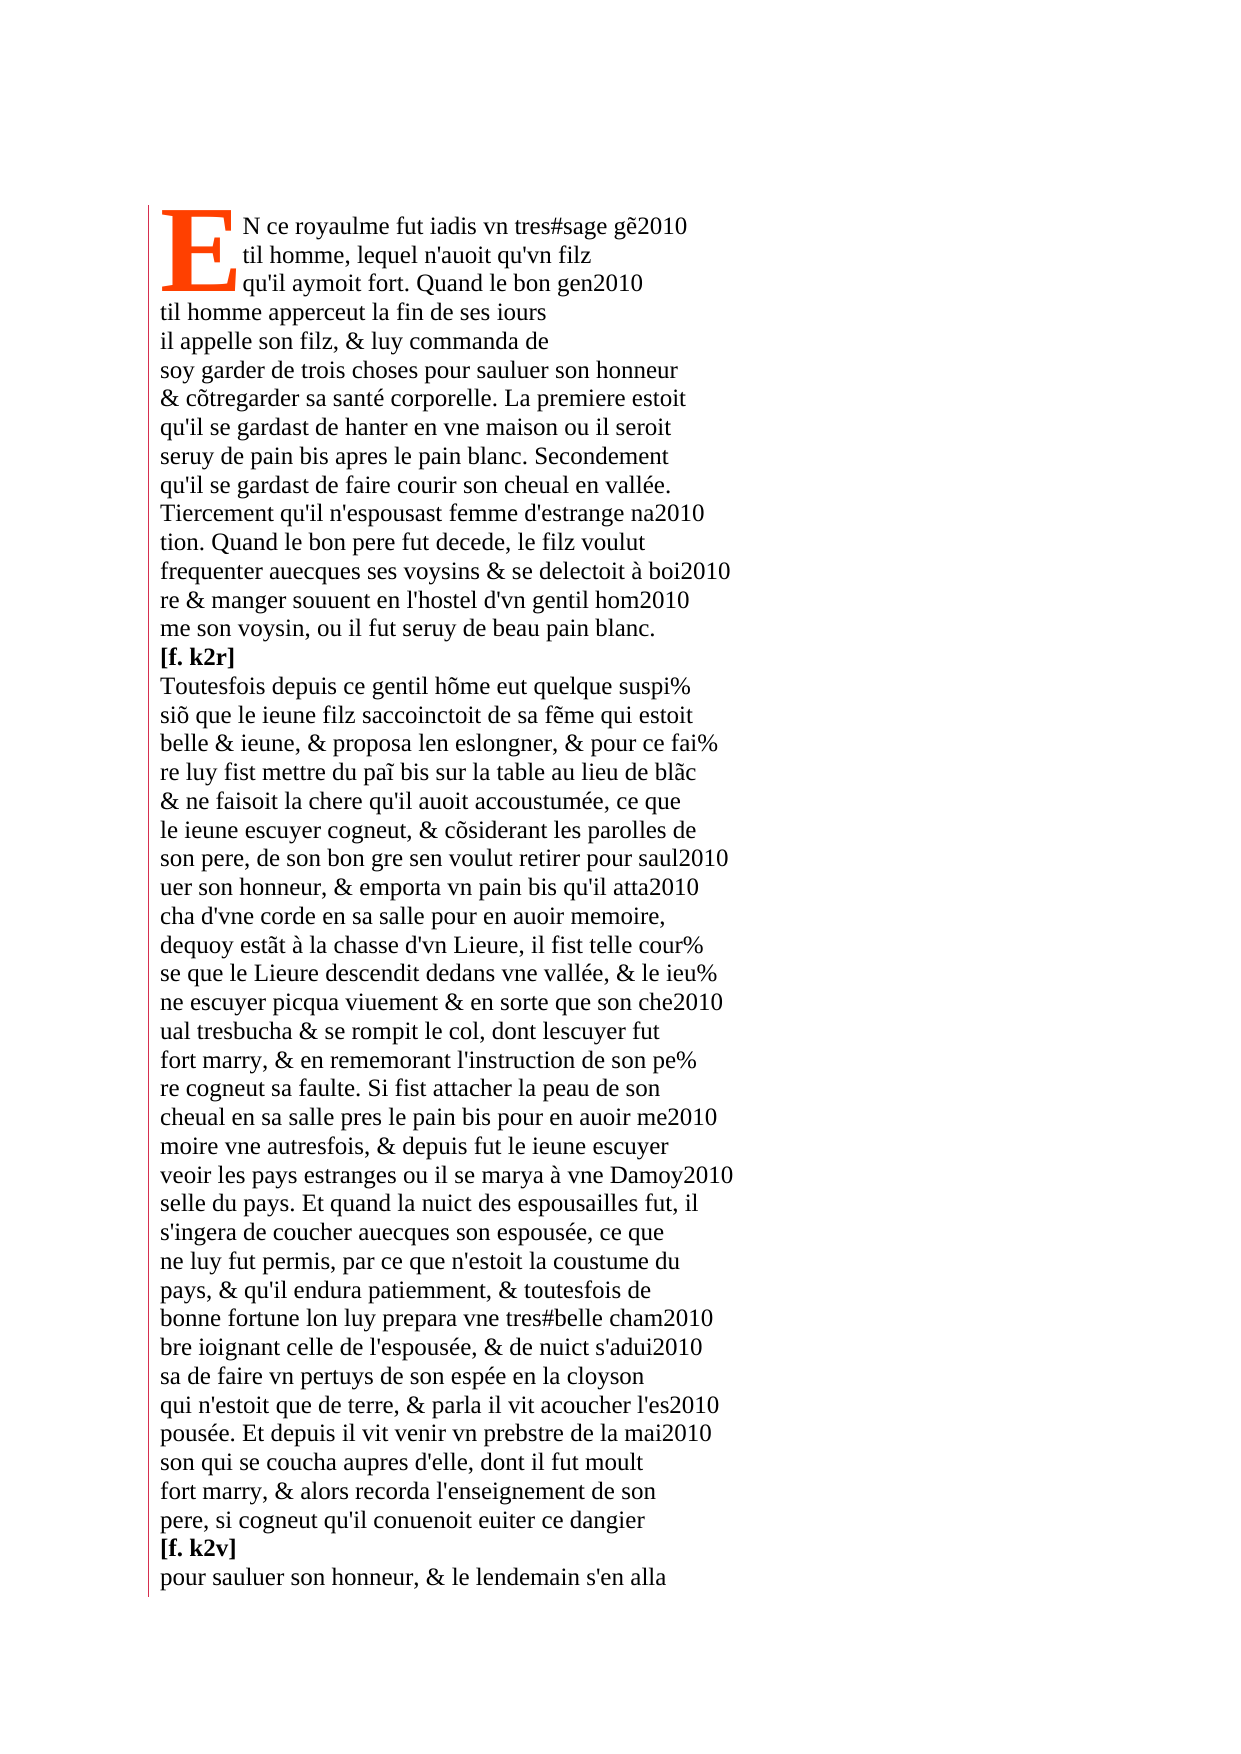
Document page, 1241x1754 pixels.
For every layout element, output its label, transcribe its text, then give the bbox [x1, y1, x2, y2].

text [f. k2r] Toutesfois depuis ce gentil hõme eut quelque suspi% siõ que le ieune filz saccoinctoit de sa fẽme qui estoit belle & ieune, & proposa len eslongner, & pour ce fai% re luy fist mettre du paĩ bis sur la table au lieu de blãc & ne faisoit la chere qu'il auoit accoustumée, ce que le ieune escuyer cogneut, & cõsiderant les parolles de son pere, de son bon gre sen voulut retirer pour saul2010 uer son honneur, & emporta vn pain bis qu'il atta2010 cha d'vne corde en sa salle pour en auoir memoire, dequoy estãt à la chasse d'vn Lieure, il fist telle cour% se que le Lieure descendit dedans vne vallée, & le ieu% ne escuyer picqua viuement & en sorte que son che2010 ual tresbucha & se rompit le col, dont lescuyer fut fort marry, & en rememorant l'instruction de son pe% re cogneut sa faulte. Si fist attacher la peau de son cheual en sa salle pres le pain bis pour en auoir me2010 moire vne autresfois, & depuis fut le ieune escuyer veoir les pays estranges ou il se marya à vne Damoy2010 selle du pays. Et quand la nuict des espousailles fut, il s'ingera de coucher auecques son espousée, ce que ne luy fut permis, par ce que n'estoit la coustume du pays, & qu'il endura patiemment, & toutesfois de bonne fortune lon luy prepara vne tres#belle cham2010 bre ioignant celle de l'espousée, & de nuict s'adui2010 sa de faire vn pertuys de son espée en la cloyson qui n'estoit que de terre, & parla il vit acoucher l'es2010 pousée. Et depuis il vit venir vn prebstre de la mai2010 son qui se coucha aupres d'elle, dont il fut moult fort marry, & alors recorda l'enseignement de son pere, si cogneut qu'il conuenoit euiter ce dangier [f. k2v] pour sauluer son honneur, & le lendemain s'en alla [149, 642, 1093, 1597]
text EN ce royaulme fut iadis vn tres#sage gẽ2010 til homme, lequel n'auoit qu'vn filz qu'il aymoit fort. Quand le bon gen2010 til homme apperceut la fin de ses iours il appelle son filz, & luy commanda de soy garder de trois choses pour sauluer son honneur & cõtregarder sa santé corporelle. La premiere estoit qu'il se gardast de hanter en vne maison ou il seroit seruy de pain bis apres le pain blanc. Secondement qu'il se gardast de faire courir son cheual en vallée. Tiercement qu'il n'espousast femme d'estrange na2010 tion. Quand le bon pere fut decede, le filz voulut frequenter auecques ses voysins & se delectoit à boi2010 re & manger souuent en l'hostel d'vn gentil hom2010 me son voysin, ou il fut seruy de beau pain blanc. [149, 205, 1093, 642]
